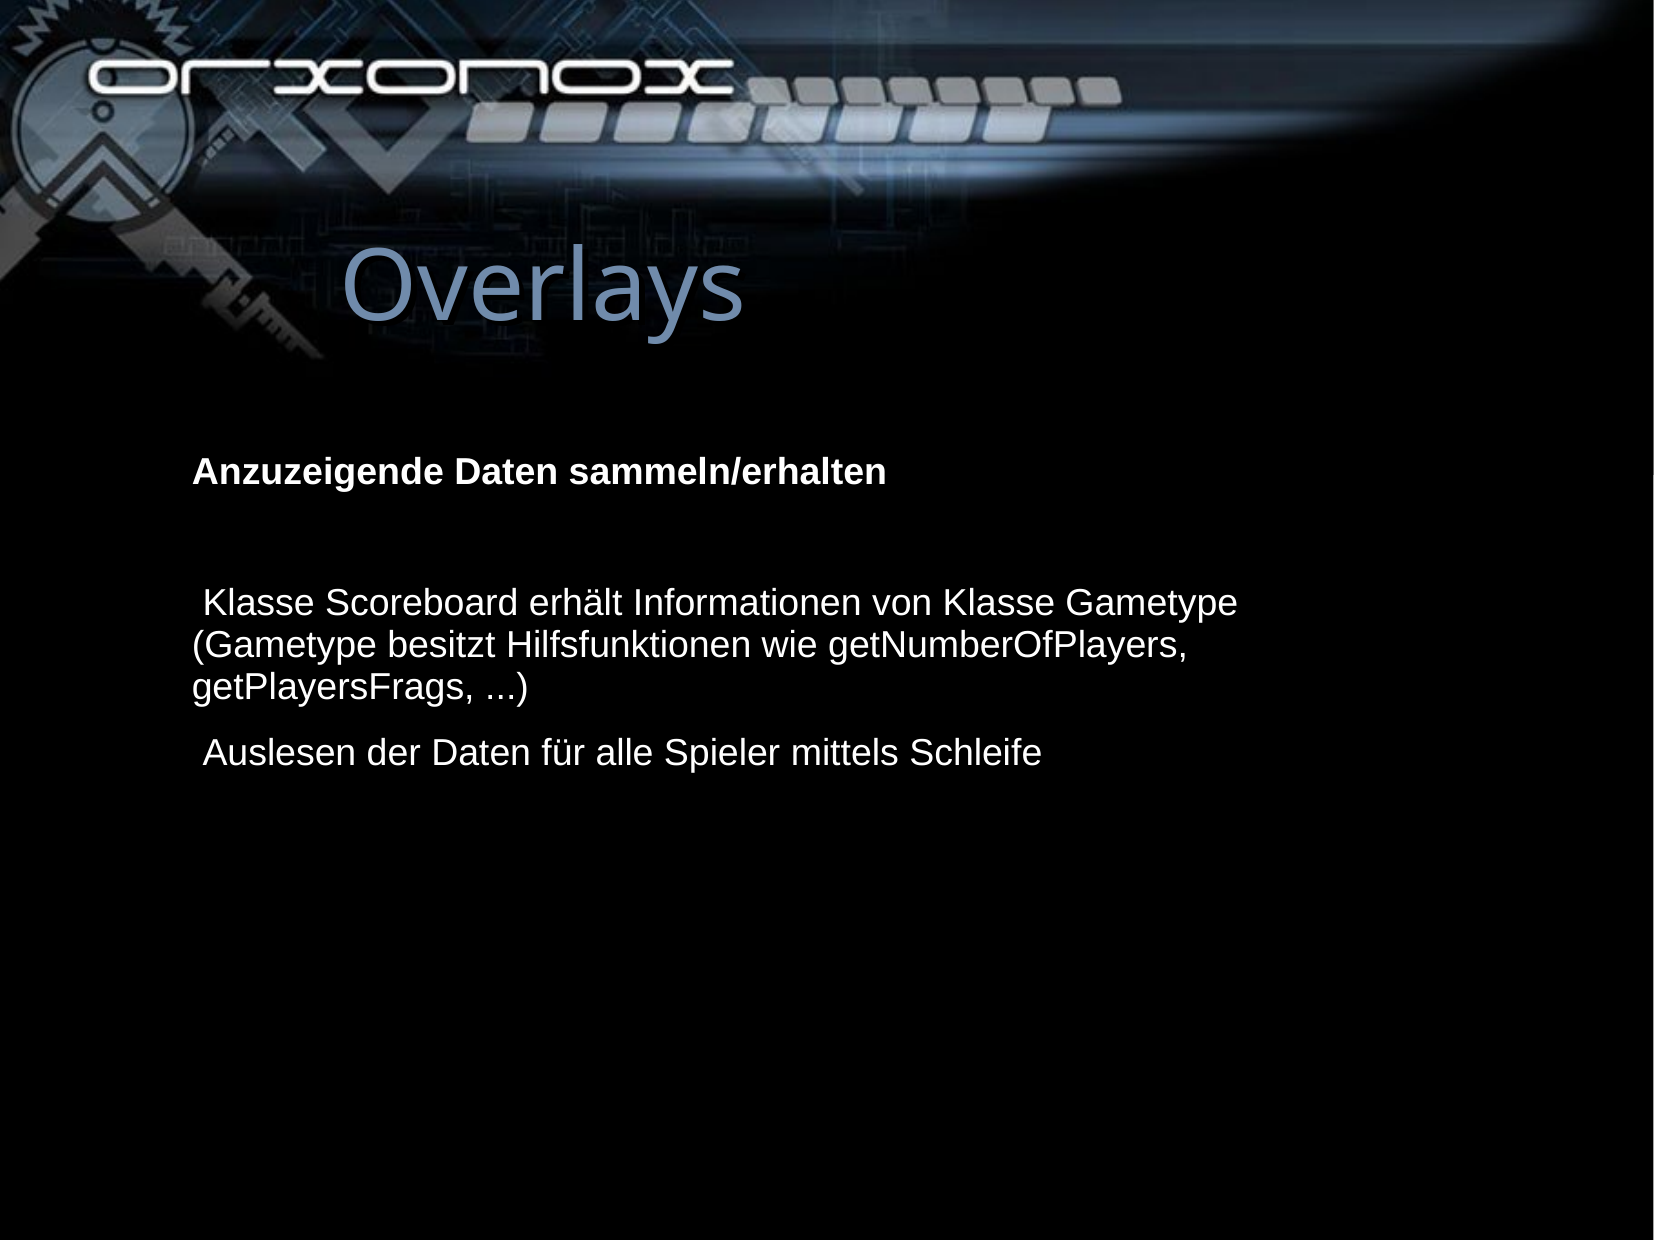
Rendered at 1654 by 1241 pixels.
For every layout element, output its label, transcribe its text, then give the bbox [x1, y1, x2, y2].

text_box Overlays [324, 205, 1300, 337]
picture [0, 0, 1654, 475]
text_box Anzuzeigende Daten sammeln/erhalten Klasse Scoreboard erhält Informationen von Klasse Gametype (Gametype besitzt Hilfsfunktionen wie getNumberOfPlayers, getPlayersFrags, ...) Auslesen der Daten für alle Spieler mittels Schleife [177, 442, 1329, 781]
